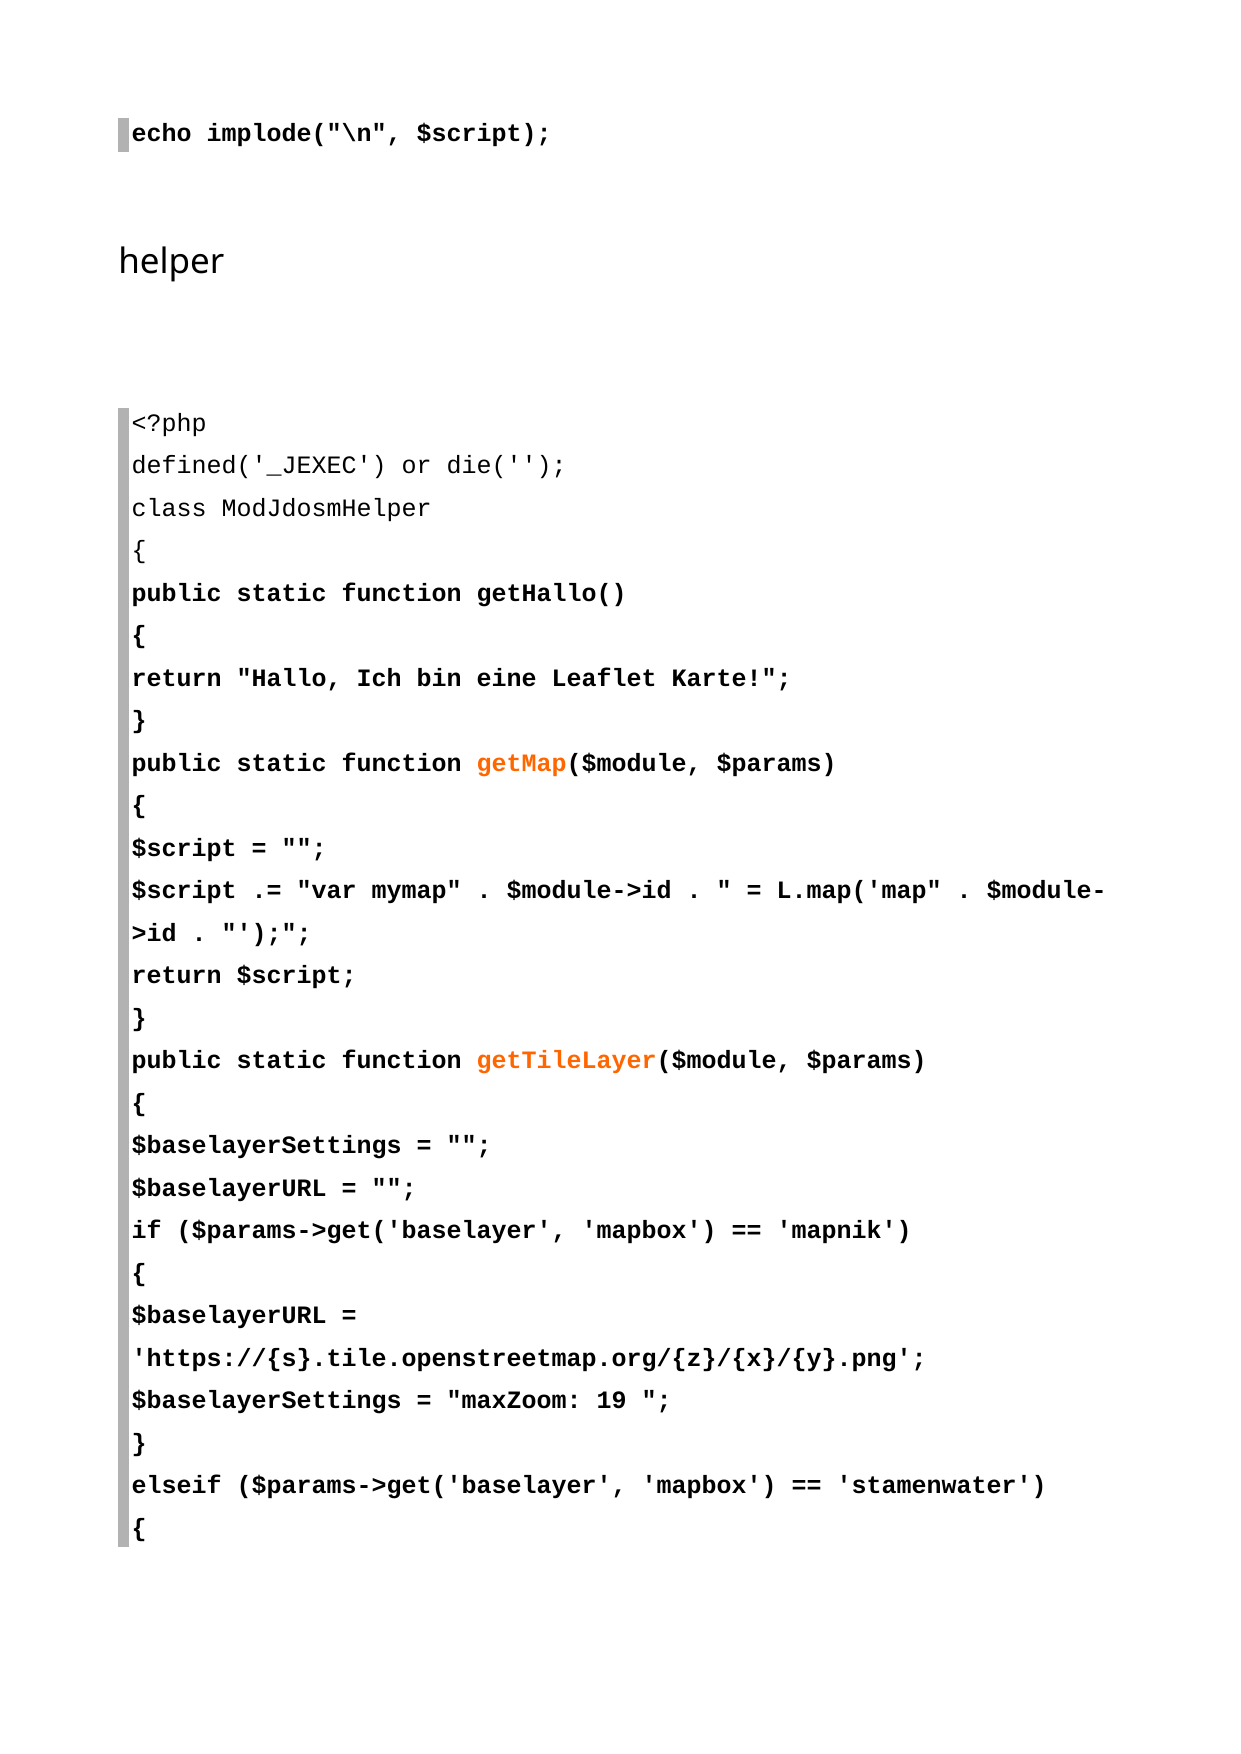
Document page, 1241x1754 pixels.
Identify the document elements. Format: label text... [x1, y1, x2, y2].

text $script .= "var mymap" . $module->id . " = L.map('map" . $module->id . "');"; [129, 875, 1122, 949]
text $baselayerSettings = "maxZoom: 19 "; [129, 1385, 1122, 1416]
text <?php [118, 407, 1122, 439]
text $baselayerURL = ""; [129, 1172, 1122, 1204]
text { [129, 620, 1122, 651]
text $baselayerURL = 'https://{s}.tile.openstreetmap.org/{z}/{x}/{y}.png'; [129, 1300, 1122, 1374]
text } [129, 705, 1122, 736]
text { [129, 1512, 1122, 1547]
text { [129, 1087, 1122, 1119]
text $baselayerSettings = ""; [129, 1130, 1122, 1161]
text elseif ($params->get('baselayer', 'mapbox') == 'stamenwater') [129, 1470, 1122, 1501]
text return $script; [129, 960, 1122, 991]
text { [129, 535, 1122, 566]
text { [129, 1257, 1122, 1289]
text { [129, 790, 1122, 821]
text return "Hallo, Ich bin eine Leaflet Karte!"; [129, 662, 1122, 694]
text public static function getTileLayer($module, $params) [129, 1045, 1122, 1076]
text public static function getMap($module, $params) [129, 747, 1122, 779]
text echo implode("\n", $script); [129, 118, 1122, 152]
subtitle helper [118, 236, 1122, 284]
text if ($params->get('baselayer', 'mapbox') == 'mapnik') [129, 1215, 1122, 1246]
text } [129, 1002, 1122, 1034]
text $script = ""; [129, 832, 1122, 864]
text defined('_JEXEC') or die(''); [129, 450, 1122, 481]
text public static function getHallo() [129, 577, 1122, 609]
text class ModJdosmHelper [129, 492, 1122, 524]
text } [129, 1427, 1122, 1459]
